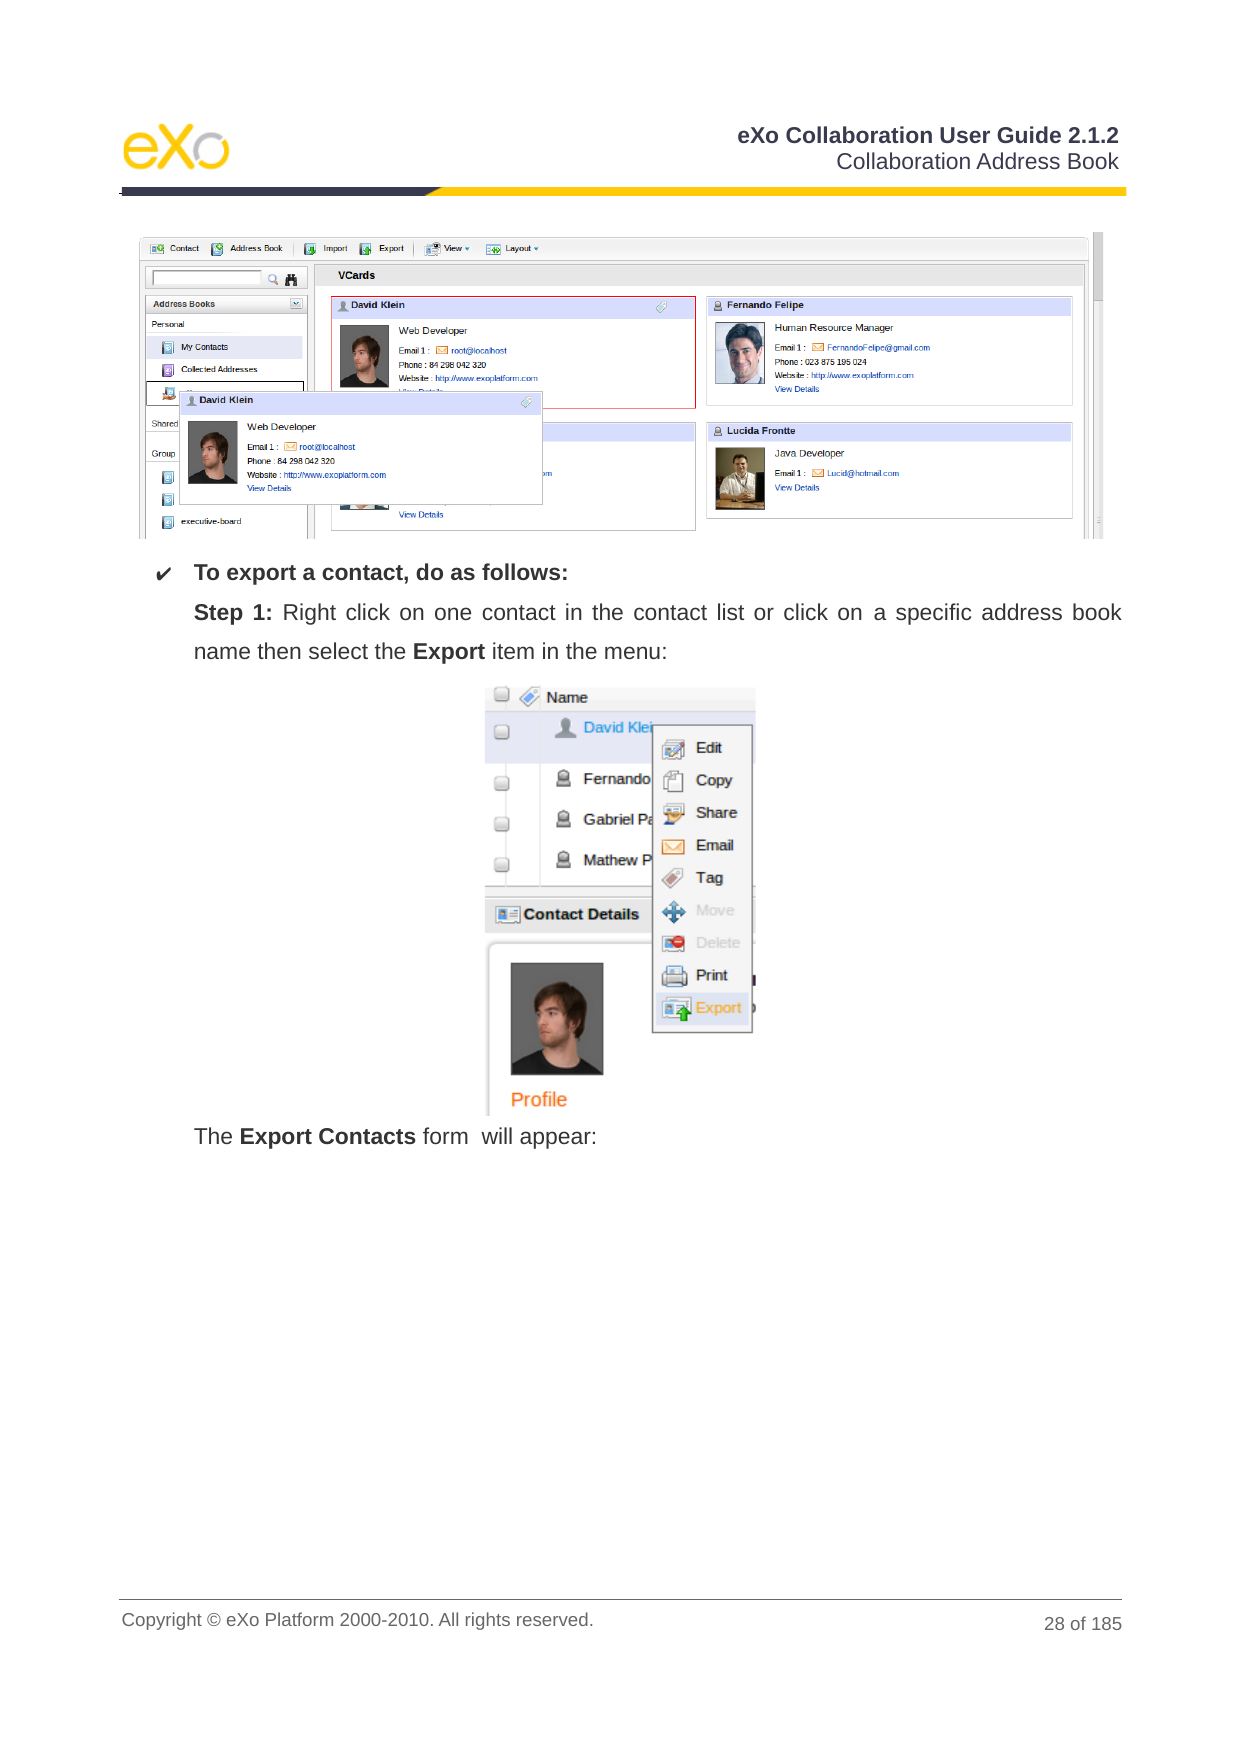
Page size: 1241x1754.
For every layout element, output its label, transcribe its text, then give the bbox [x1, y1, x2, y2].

list Step 1: Right click on one contact in the contact list or click on a specific address book name then select the Export item in the menu: [156, 598, 1122, 664]
list To export a contact, do as follows: [156, 223, 1122, 585]
list The Export Contacts form will appear: [156, 677, 1122, 1149]
picture [484, 685, 756, 1116]
picture [121, 187, 1127, 196]
picture [137, 232, 1104, 539]
picture [123, 123, 230, 170]
